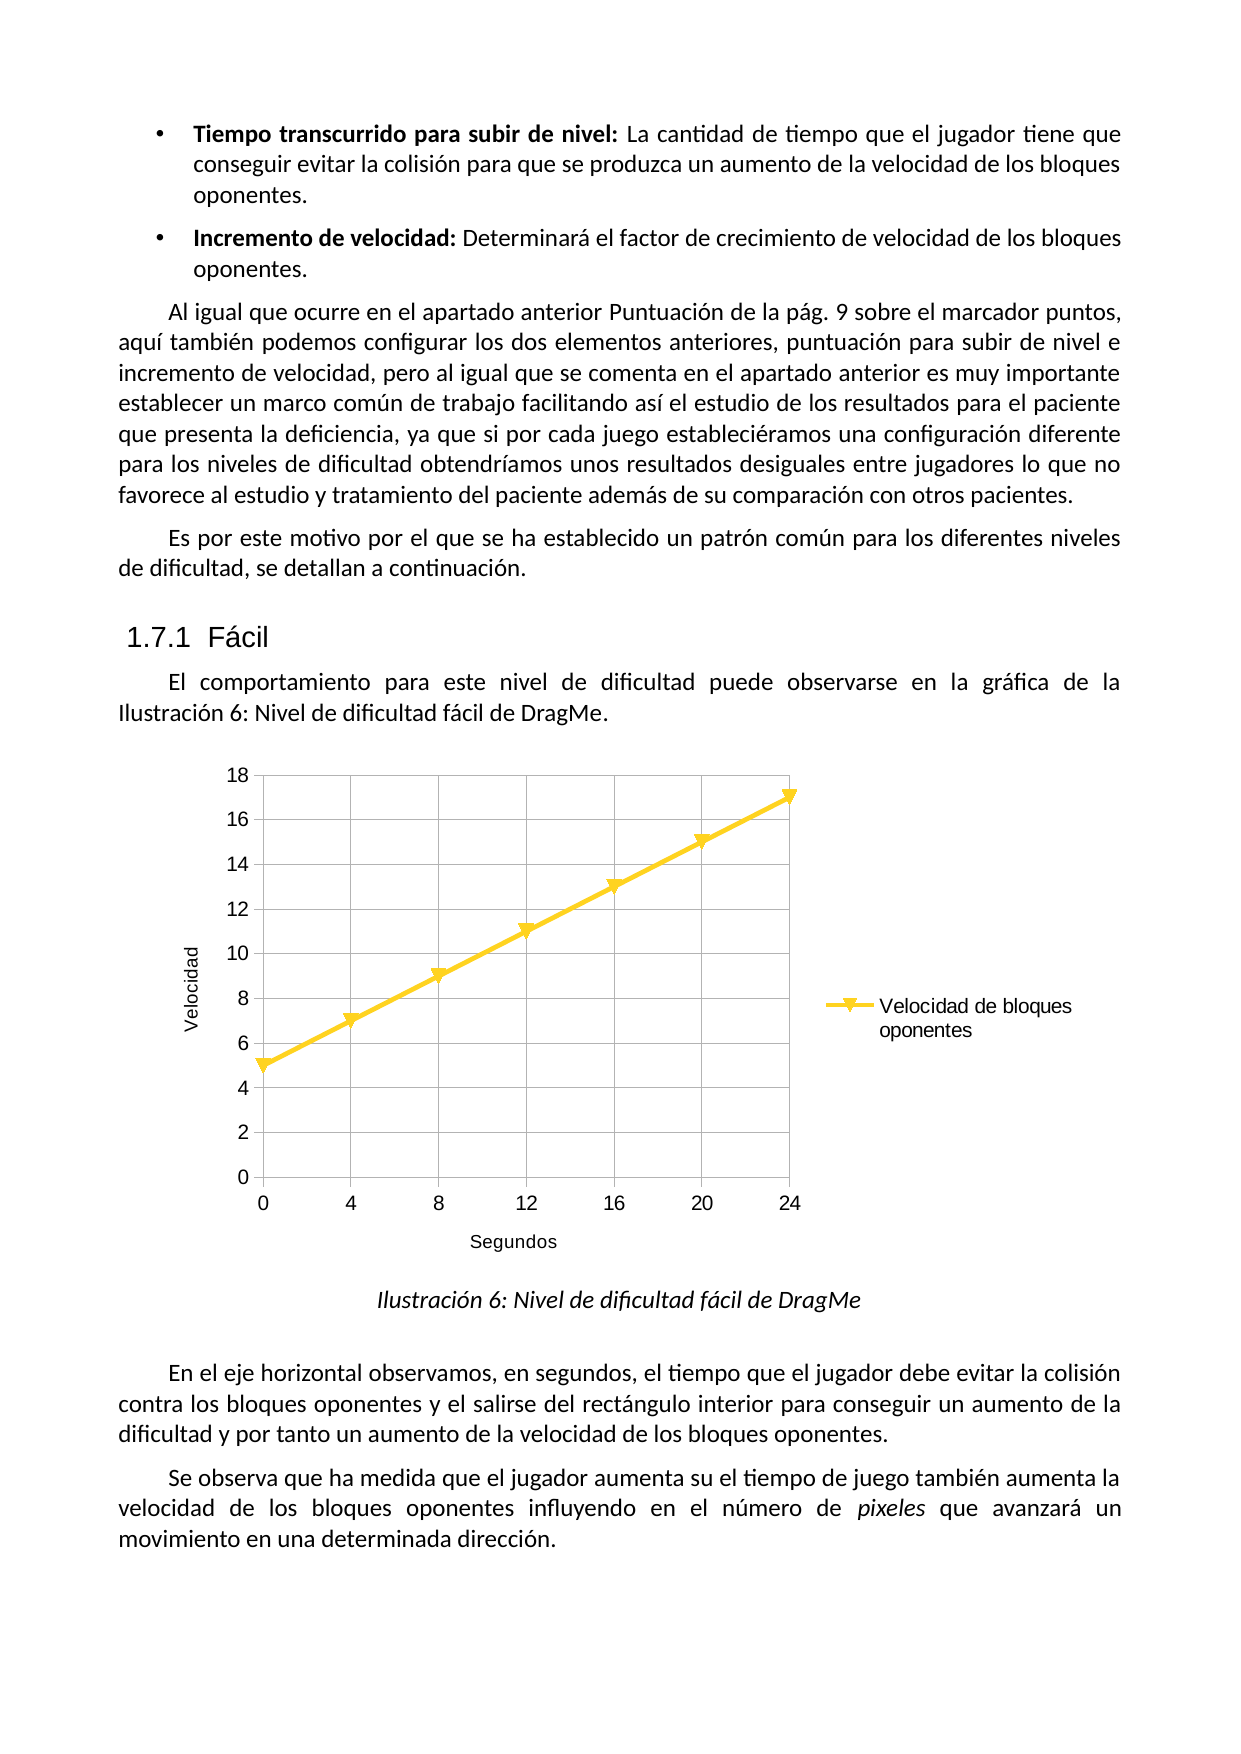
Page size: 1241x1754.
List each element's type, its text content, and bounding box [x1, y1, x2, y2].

list Tiempo transcurrido para subir de nivel: La cantidad de tiempo que el jugador tiene que conseguir evitar la colisión para que se produzca un aumento de la velocidad de los bloques oponentes. [156, 118, 1122, 210]
text Ilustración 6: Nivel de dificultad fácil de DragMe [148, 1284, 1092, 1314]
list Incremento de velocidad: Determinará el factor de crecimiento de velocidad de los bloques oponentes. [156, 222, 1122, 283]
text En el eje horizontal observamos, en segundos, el tiempo que el jugador debe evitar la colisión contra los bloques oponentes y el salirse del rectángulo interior para conseguir un aumento de la dificultad y por tanto un aumento de la velocidad de los bloques oponentes. [118, 1358, 1122, 1449]
text Es por este motivo por el que se ha establecido un patrón común para los diferentes niveles de dificultad, se detallan a continuación. [118, 522, 1122, 583]
text El comportamiento para este nivel de dificultad puede observarse en la gráfica de la Ilustración 6: Nivel de dificultad fácil de DragMe. [118, 666, 1122, 727]
text Se observa que ha medida que el jugador aumenta su el tiempo de juego también aumenta la velocidad de los bloques oponentes influyendo en el número de pixeles que avanzará un movimiento en una determinada dirección. [118, 1462, 1122, 1553]
text Al igual que ocurre en el apartado anterior Puntuación de la pág. 9 sobre el marcador puntos, aquí también podemos configurar los dos elementos anteriores, puntuación para subir de nivel e incremento de velocidad, pero al igual que se comenta en el apartado anterior es muy importante establecer un marco común de trabajo facilitando así el estudio de los resultados para el paciente que presenta la deficiencia, ya que si por cada juego estableciéramos una configuración diferente para los niveles de dificultad obtendríamos unos resultados desiguales entre jugadores lo que no favorece al estudio y tratamiento del paciente además de su comparación con otros pacientes. [118, 296, 1122, 509]
subtitle Fácil [118, 620, 1122, 654]
